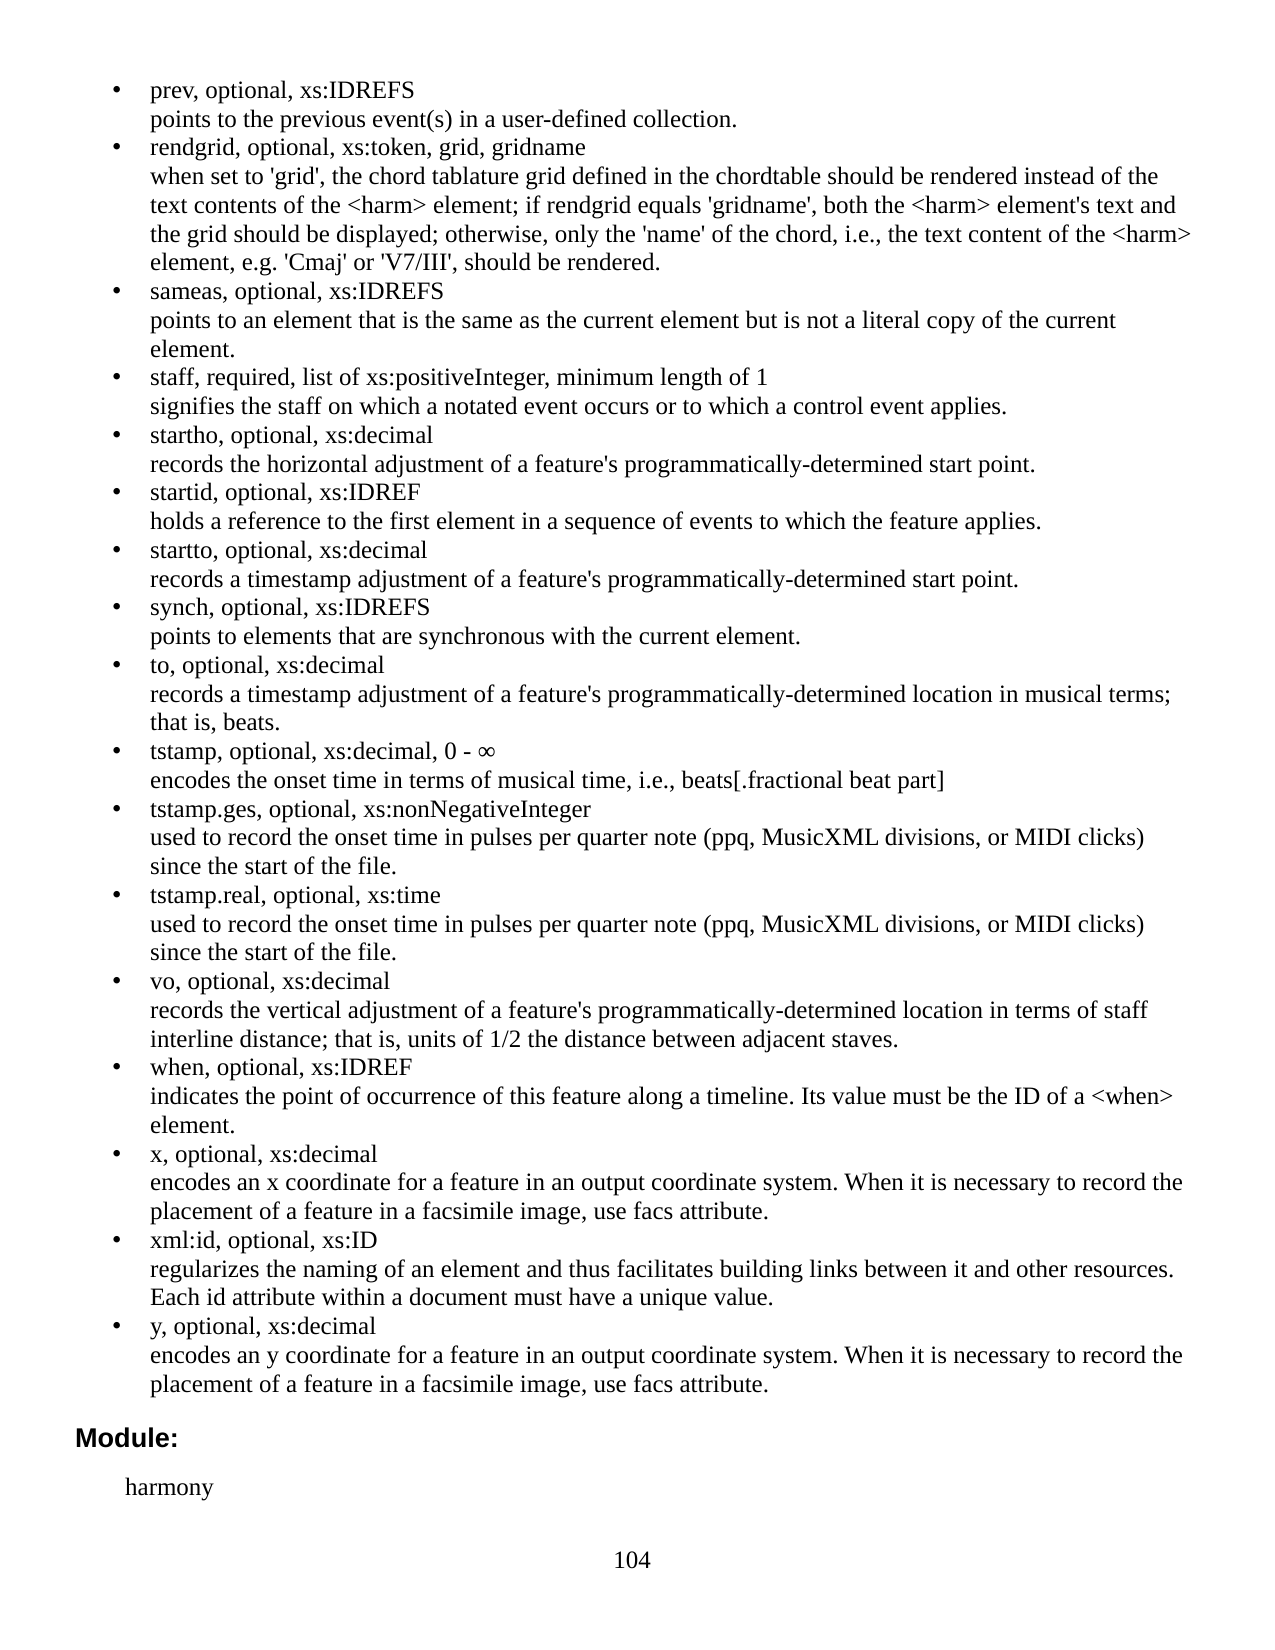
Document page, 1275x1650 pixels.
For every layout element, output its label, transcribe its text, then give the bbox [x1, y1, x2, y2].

list staff, required, list of xs:positiveInteger, minimum length of 1 signifies the staff on which a notated event occurs or to which a control event applies. [112, 362, 1200, 420]
subtitle Module: [75, 1422, 1200, 1454]
list tstamp.ges, optional, xs:nonNegativeInteger used to record the onset time in pulses per quarter note (ppq, MusicXML divisions, or MIDI clicks) since the start of the file. [112, 794, 1200, 880]
list startto, optional, xs:decimal records a timestamp adjustment of a feature's programmatically-determined start point. [112, 535, 1200, 592]
list rendgrid, optional, xs:token, grid, gridname when set to 'grid', the chord tablature grid defined in the chordtable should be rendered instead of the text contents of the <harm> element; if rendgrid equals 'gridname', both the <harm> element's text and the grid should be displayed; otherwise, only the 'name' of the chord, i.e., the text content of the <harm> element, e.g. 'Cmaj' or 'V7/III', should be rendered. [112, 132, 1200, 276]
list startho, optional, xs:decimal records the horizontal adjustment of a feature's programmatically-determined start point. [112, 420, 1200, 477]
text harmony [75, 1472, 1200, 1501]
list tstamp.real, optional, xs:time used to record the onset time in pulses per quarter note (ppq, MusicXML divisions, or MIDI clicks) since the start of the file. [112, 880, 1200, 966]
list sameas, optional, xs:IDREFS points to an element that is the same as the current element but is not a literal copy of the current element. [112, 276, 1200, 362]
list x, optional, xs:decimal encodes an x coordinate for a feature in an output coordinate system. When it is necessary to record the placement of a feature in a facsimile image, use facs attribute. [112, 1139, 1200, 1225]
list startid, optional, xs:IDREF holds a reference to the first element in a sequence of events to which the feature applies. [112, 477, 1200, 535]
list tstamp, optional, xs:decimal, 0 - ∞ encodes the onset time in terms of musical time, i.e., beats[.fractional beat part] [112, 736, 1200, 794]
list vo, optional, xs:decimal records the vertical adjustment of a feature's programmatically-determined location in terms of staff interline distance; that is, units of 1/2 the distance between adjacent staves. [112, 966, 1200, 1052]
list to, optional, xs:decimal records a timestamp adjustment of a feature's programmatically-determined location in musical terms; that is, beats. [112, 650, 1200, 736]
list prev, optional, xs:IDREFS points to the previous event(s) in a user-defined collection. [112, 75, 1200, 132]
list when, optional, xs:IDREF indicates the point of occurrence of this feature along a timeline. Its value must be the ID of a <when> element. [112, 1052, 1200, 1139]
list xml:id, optional, xs:ID regularizes the naming of an element and thus facilitates building links between it and other resources. Each id attribute within a document must have a unique value. [112, 1225, 1200, 1311]
list synch, optional, xs:IDREFS points to elements that are synchronous with the current element. [112, 592, 1200, 650]
list y, optional, xs:decimal encodes an y coordinate for a feature in an output coordinate system. When it is necessary to record the placement of a feature in a facsimile image, use facs attribute. [112, 1311, 1200, 1397]
